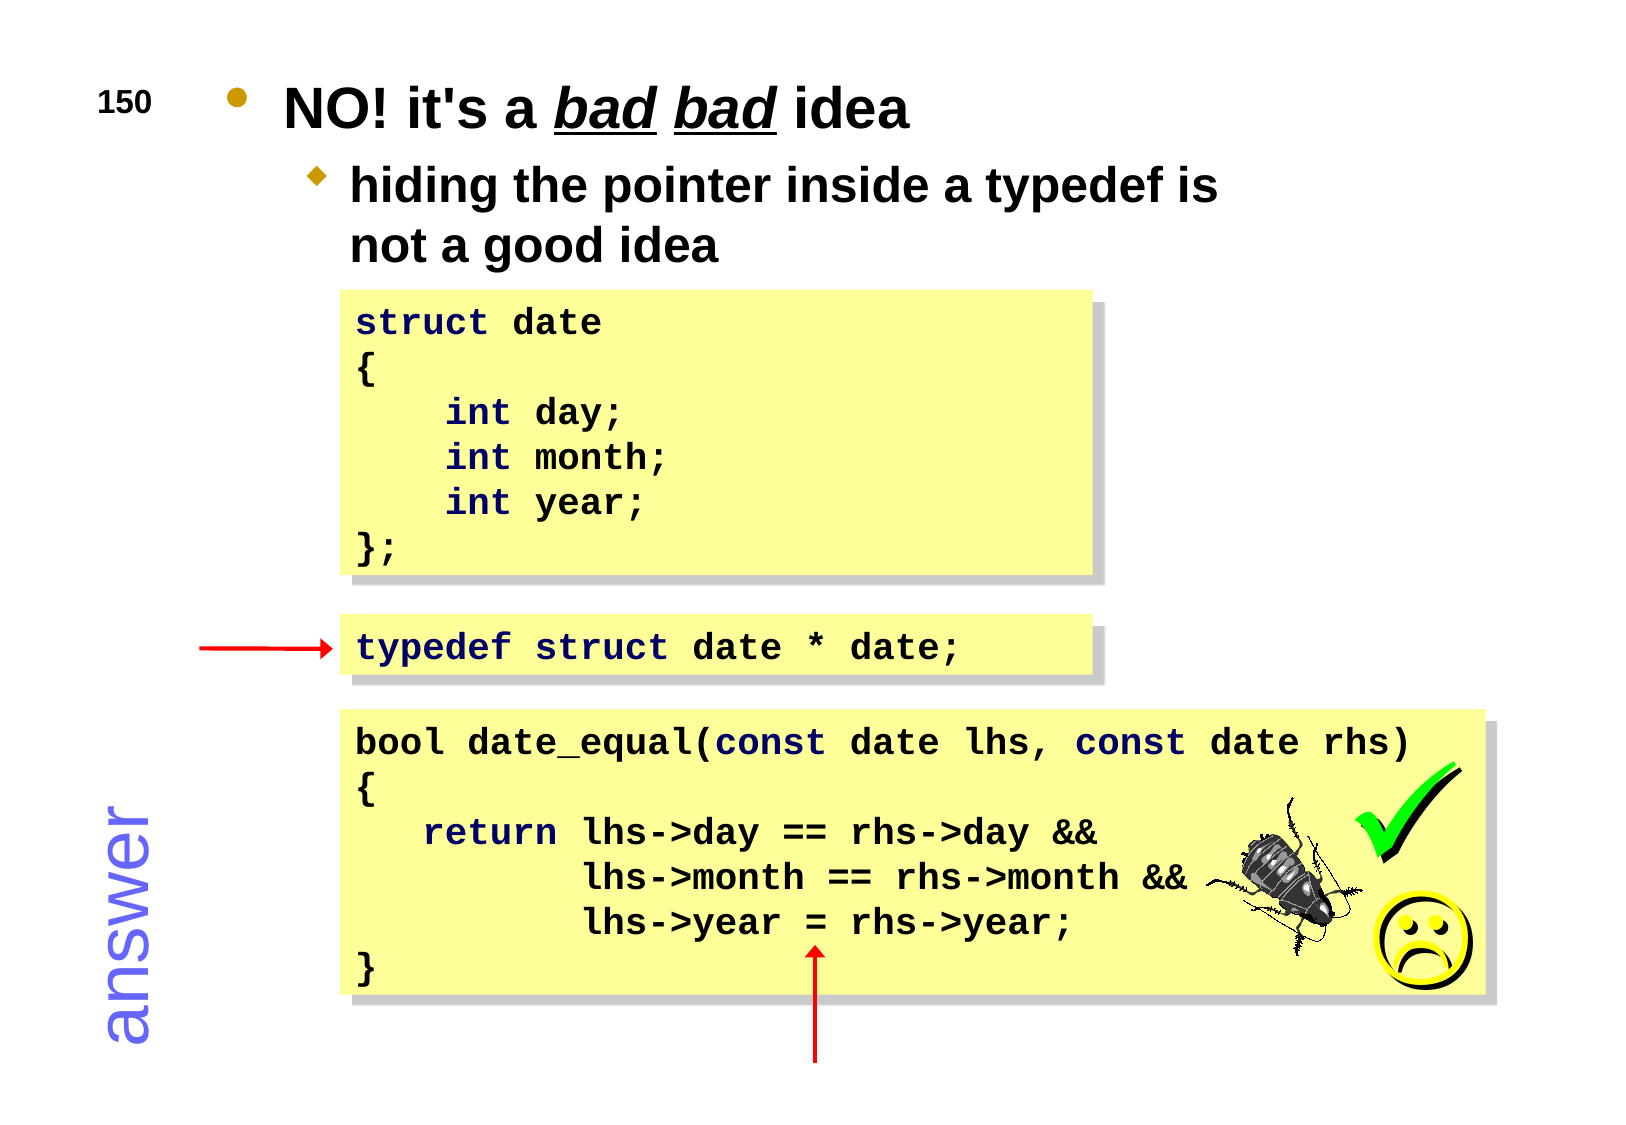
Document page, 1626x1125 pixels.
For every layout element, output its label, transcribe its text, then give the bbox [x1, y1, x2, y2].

text_box bool date_equal(const date lhs, const date rhs) { return lhs->day == rhs->day && lhs->month == rhs->month && lhs->year = rhs->year; } [340, 709, 1486, 995]
text_box [1324, 889, 1344, 897]
text_box struct date { int day; int month; int year; }; [340, 289, 1093, 576]
text_box [1296, 914, 1308, 936]
text_box  [1328, 893, 1354, 916]
text_box [1242, 834, 1333, 924]
list NO! it's a bad bad idea hiding the pointer inside a typedef is not a good idea [212, 62, 1550, 1063]
text_box typedef struct date * date; [340, 614, 1093, 675]
text_box  [1354, 851, 1543, 1017]
title answer [50, 187, 188, 1063]
text_box [1234, 883, 1242, 889]
text_box [1266, 906, 1276, 912]
text_box  [1328, 720, 1518, 892]
